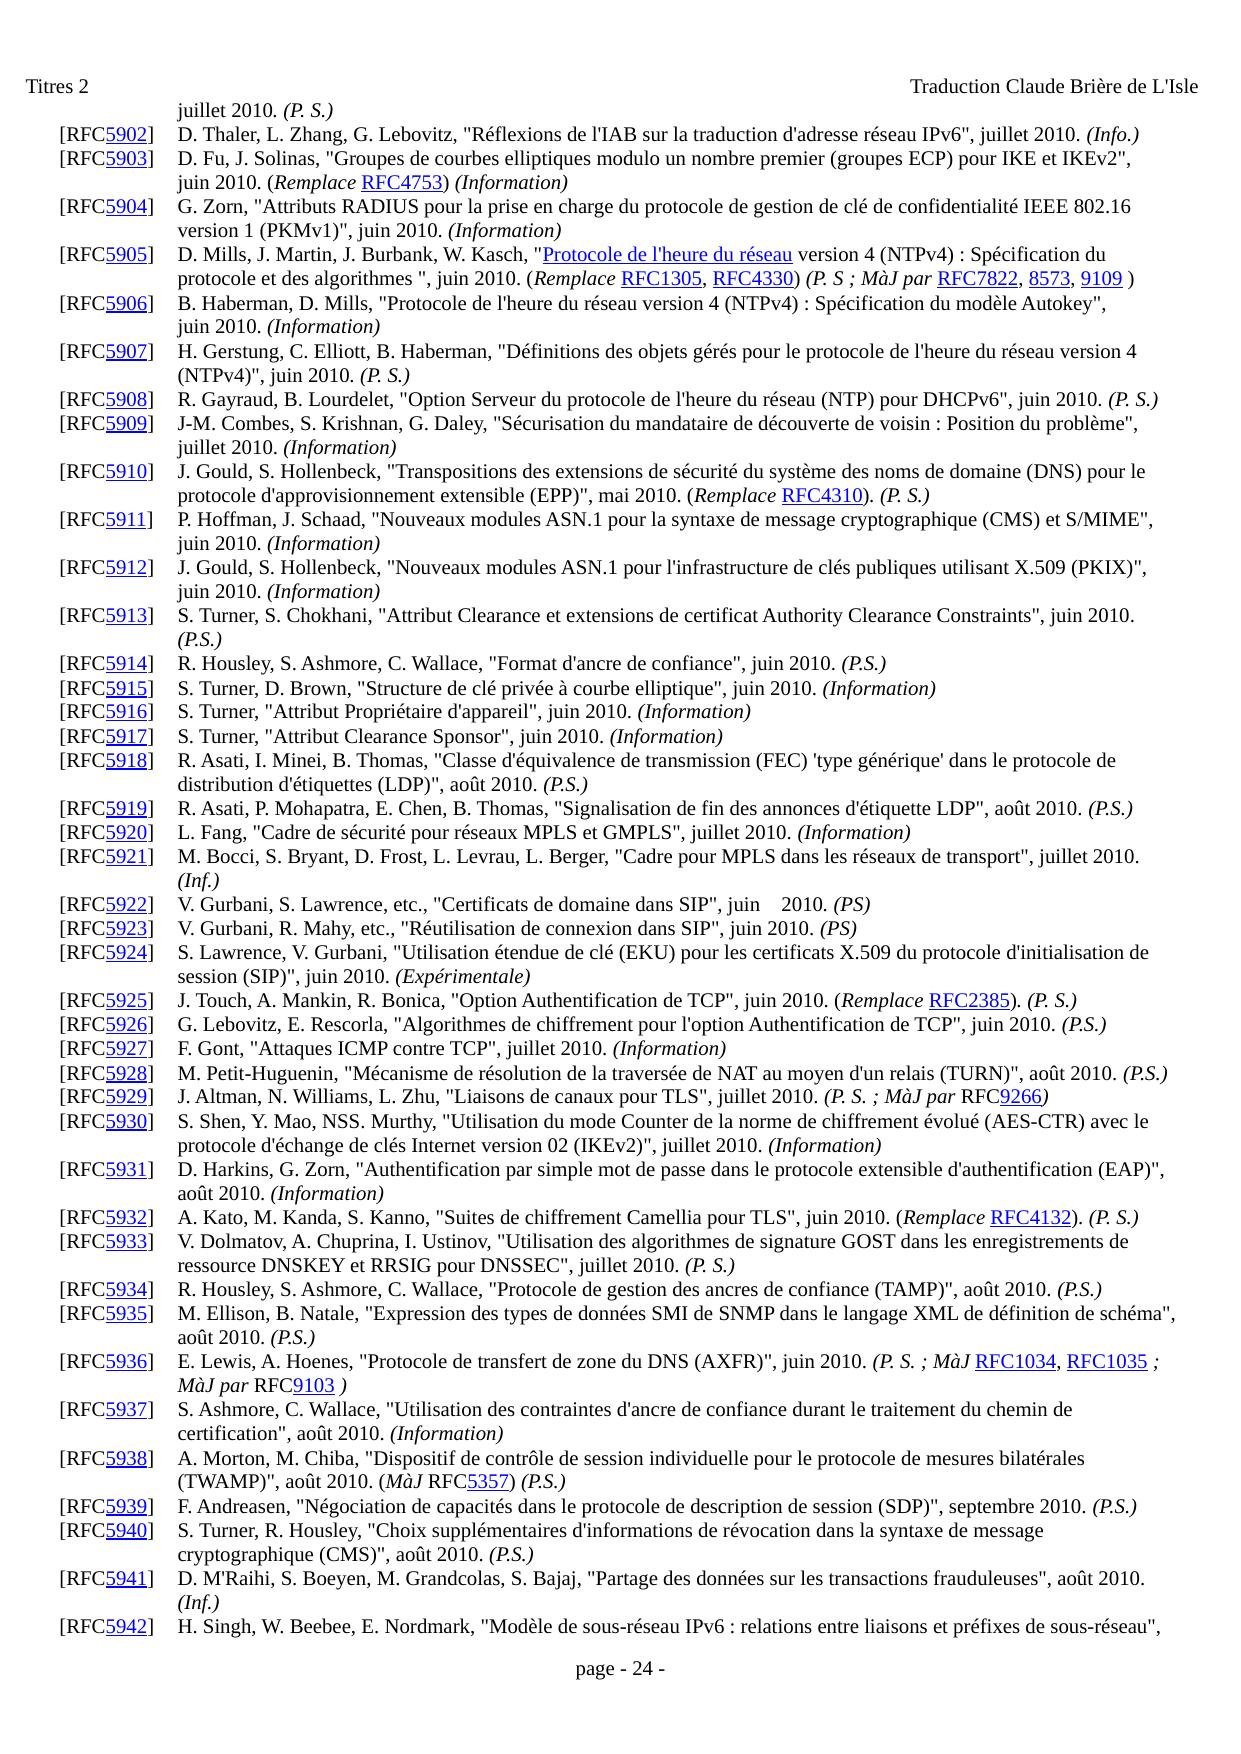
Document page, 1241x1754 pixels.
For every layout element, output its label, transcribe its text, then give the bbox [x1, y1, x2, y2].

text [RFC5934] R. Housley, S. Ashmore, C. Wallace, "Protocole de gestion des ancres de confiance (TAMP)", août 2010. (P.S.) [59, 1277, 1181, 1301]
text [RFC5904] G. Zorn, "Attributs RADIUS pour la prise en charge du protocole de gestion de clé de confidentialité IEEE 802.16 version 1 (PKMv1)", juin 2010. (Information) [59, 194, 1181, 242]
text [RFC5914] R. Housley, S. Ashmore, C. Wallace, "Format d'ancre de confiance", juin 2010. (P.S.) [59, 651, 1181, 675]
text [RFC5908] R. Gayraud, B. Lourdelet, "Option Serveur du protocole de l'heure du réseau (NTP) pour DHCPv6", juin 2010. (P. S.) [59, 387, 1181, 411]
text [RFC5906] B. Haberman, D. Mills, "Protocole de l'heure du réseau version 4 (NTPv4) : Spécification du modèle Autokey", juin 2010. (Information) [59, 290, 1181, 338]
text [RFC5923] V. Gurbani, R. Mahy, etc., "Réutilisation de connexion dans SIP", juin 2010. (PS) [59, 916, 1181, 940]
text [RFC5905] D. Mills, J. Martin, J. Burbank, W. Kasch, "Protocole de l'heure du réseau version 4 (NTPv4) : Spécification du protocole et des algorithmes ", juin 2010. (Remplace RFC1305, RFC4330) (P. S ; MàJ par RFC7822, 8573, 9109 ) [59, 242, 1181, 290]
text [RFC5932] A. Kato, M. Kanda, S. Kanno, "Suites de chiffrement Camellia pour TLS", juin 2010. (Remplace RFC4132). (P. S.) [59, 1205, 1181, 1229]
text [RFC5942] H. Singh, W. Beebee, E. Nordmark, "Modèle de sous-réseau IPv6 : relations entre liaisons et préfixes de sous-réseau", [59, 1614, 1181, 1638]
text [RFC5933] V. Dolmatov, A. Chuprina, I. Ustinov, "Utilisation des algorithmes de signature GOST dans les enregistrements de ressource DNSKEY et RRSIG pour DNSSEC", juillet 2010. (P. S.) [59, 1229, 1181, 1277]
text [RFC5910] J. Gould, S. Hollenbeck, "Transpositions des extensions de sécurité du système des noms de domaine (DNS) pour le protocole d'approvisionnement extensible (EPP)", mai 2010. (Remplace RFC4310). (P. S.) [59, 459, 1181, 507]
text [RFC5917] S. Turner, "Attribut Clearance Sponsor", juin 2010. (Information) [59, 723, 1181, 748]
text [RFC5909] J-M. Combes, S. Krishnan, G. Daley, "Sécurisation du mandataire de découverte de voisin : Position du problème", juillet 2010. (Information) [59, 411, 1181, 459]
text [RFC5935] M. Ellison, B. Natale, "Expression des types de données SMI de SNMP dans le langage XML de définition de schéma", août 2010. (P.S.) [59, 1301, 1181, 1349]
text [RFC5918] R. Asati, I. Minei, B. Thomas, "Classe d'équivalence de transmission (FEC) 'type générique' dans le protocole de distribution d'étiquettes (LDP)", août 2010. (P.S.) [59, 748, 1181, 796]
text [RFC5925] J. Touch, A. Mankin, R. Bonica, "Option Authentification de TCP", juin 2010. (Remplace RFC2385). (P. S.) [59, 988, 1181, 1012]
text [RFC5919] R. Asati, P. Mohapatra, E. Chen, B. Thomas, "Signalisation de fin des annonces d'étiquette LDP", août 2010. (P.S.) [59, 796, 1181, 820]
text [RFC5913] S. Turner, S. Chokhani, "Attribut Clearance et extensions de certificat Authority Clearance Constraints", juin 2010. (P.S.) [59, 603, 1181, 651]
text [RFC5922] V. Gurbani, S. Lawrence, etc., "Certificats de domaine dans SIP", juin 2010. (PS) [59, 892, 1181, 916]
text [RFC5907] H. Gerstung, C. Elliott, B. Haberman, "Définitions des objets gérés pour le protocole de l'heure du réseau version 4 (NTPv4)", juin 2010. (P. S.) [59, 338, 1181, 387]
text [RFC5930] S. Shen, Y. Mao, NSS. Murthy, "Utilisation du mode Counter de la norme de chiffrement évolué (AES-CTR) avec le protocole d'échange de clés Internet version 02 (IKEv2)", juillet 2010. (Information) [59, 1108, 1181, 1157]
text [RFC5927] F. Gont, "Attaques ICMP contre TCP", juillet 2010. (Information) [59, 1036, 1181, 1060]
text [RFC5936] E. Lewis, A. Hoenes, "Protocole de transfert de zone du DNS (AXFR)", juin 2010. (P. S. ; MàJ RFC1034, RFC1035 ; MàJ par RFC9103 ) [59, 1349, 1181, 1397]
text [RFC5921] M. Bocci, S. Bryant, D. Frost, L. Levrau, L. Berger, "Cadre pour MPLS dans les réseaux de transport", juillet 2010. (Inf.) [59, 844, 1181, 892]
text [RFC5902] D. Thaler, L. Zhang, G. Lebovitz, "Réflexions de l'IAB sur la traduction d'adresse réseau IPv6", juillet 2010. (Info.) [59, 122, 1181, 146]
text [RFC5937] S. Ashmore, C. Wallace, "Utilisation des contraintes d'ancre de confiance durant le traitement du chemin de certification", août 2010. (Information) [59, 1397, 1181, 1445]
text [RFC5941] D. M'Raihi, S. Boeyen, M. Grandcolas, S. Bajaj, "Partage des données sur les transactions frauduleuses", août 2010. (Inf.) [59, 1566, 1181, 1614]
text [RFC5928] M. Petit-Huguenin, "Mécanisme de résolution de la traversée de NAT au moyen d'un relais (TURN)", août 2010. (P.S.) [59, 1060, 1181, 1084]
text [RFC5924] S. Lawrence, V. Gurbani, "Utilisation étendue de clé (EKU) pour les certificats X.509 du protocole d'initialisation de session (SIP)", juin 2010. (Expérimentale) [59, 940, 1181, 988]
text juillet 2010. (P. S.) [59, 98, 1181, 122]
text [RFC5912] J. Gould, S. Hollenbeck, "Nouveaux modules ASN.1 pour l'infrastructure de clés publiques utilisant X.509 (PKIX)", juin 2010. (Information) [59, 555, 1181, 603]
text [RFC5938] A. Morton, M. Chiba, "Dispositif de contrôle de session individuelle pour le protocole de mesures bilatérales (TWAMP)", août 2010. (MàJ RFC5357) (P.S.) [59, 1445, 1181, 1493]
text [RFC5929] J. Altman, N. Williams, L. Zhu, "Liaisons de canaux pour TLS", juillet 2010. (P. S. ; MàJ par RFC9266) [59, 1084, 1181, 1108]
text [RFC5920] L. Fang, "Cadre de sécurité pour réseaux MPLS et GMPLS", juillet 2010. (Information) [59, 820, 1181, 844]
text [RFC5915] S. Turner, D. Brown, "Structure de clé privée à courbe elliptique", juin 2010. (Information) [59, 675, 1181, 699]
text [RFC5931] D. Harkins, G. Zorn, "Authentification par simple mot de passe dans le protocole extensible d'authentification (EAP)", août 2010. (Information) [59, 1157, 1181, 1205]
text [RFC5911] P. Hoffman, J. Schaad, "Nouveaux modules ASN.1 pour la syntaxe de message cryptographique (CMS) et S/MIME", juin 2010. (Information) [59, 507, 1181, 555]
text [RFC5940] S. Turner, R. Housley, "Choix supplémentaires d'informations de révocation dans la syntaxe de message cryptographique (CMS)", août 2010. (P.S.) [59, 1518, 1181, 1566]
text [RFC5939] F. Andreasen, "Négociation de capacités dans le protocole de description de session (SDP)", septembre 2010. (P.S.) [59, 1493, 1181, 1518]
text [RFC5903] D. Fu, J. Solinas, "Groupes de courbes elliptiques modulo un nombre premier (groupes ECP) pour IKE et IKEv2", juin 2010. (Remplace RFC4753) (Information) [59, 146, 1181, 194]
text [RFC5926] G. Lebovitz, E. Rescorla, "Algorithmes de chiffrement pour l'option Authentification de TCP", juin 2010. (P.S.) [59, 1012, 1181, 1036]
text [RFC5916] S. Turner, "Attribut Propriétaire d'appareil", juin 2010. (Information) [59, 699, 1181, 723]
